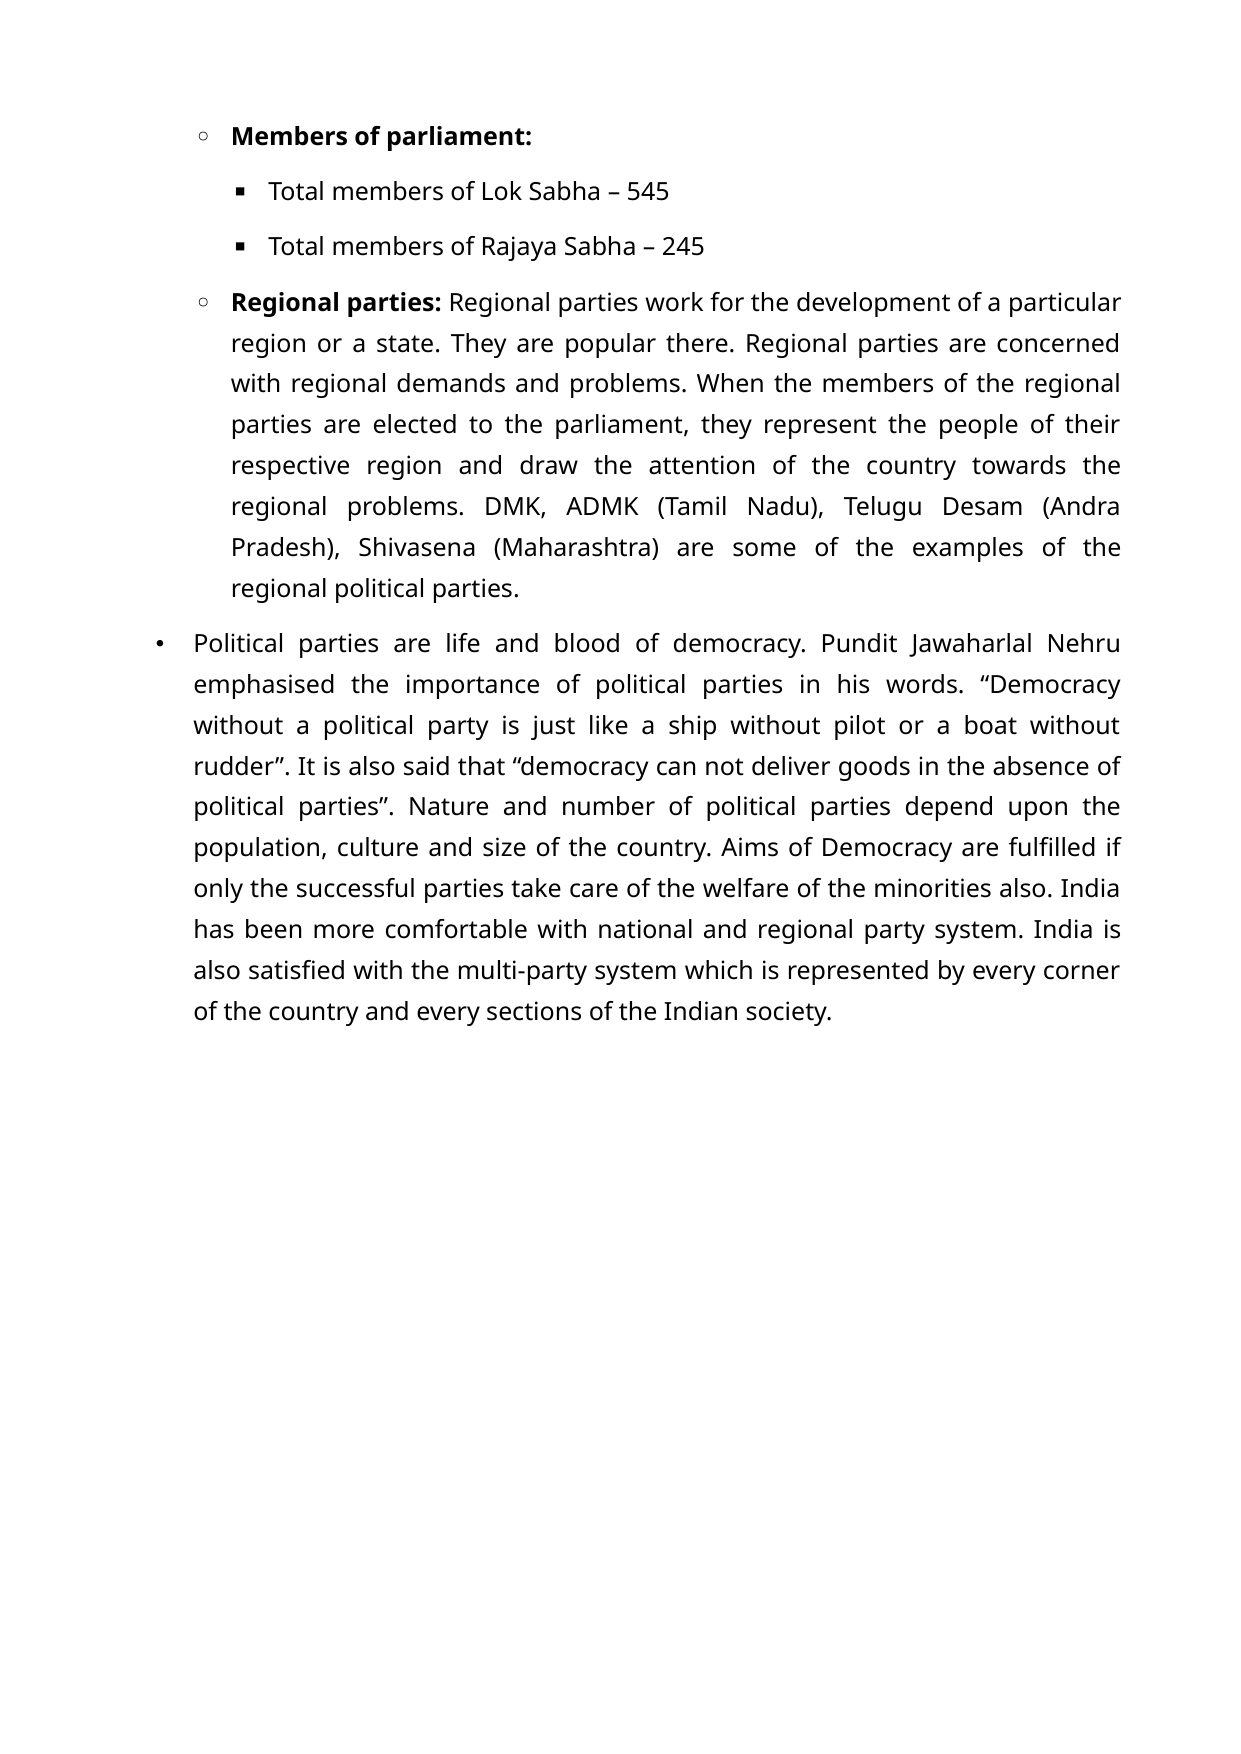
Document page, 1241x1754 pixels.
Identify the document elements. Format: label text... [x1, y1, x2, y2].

list Total members of Rajaya Sabha – 245 [231, 229, 1122, 263]
list Total members of Lok Sabha – 545 [231, 173, 1122, 208]
list Members of parliament: [193, 118, 1122, 152]
list Political parties are life and blood of democracy. Pundit Jawaharlal Nehru emphasised the importance of political parties in his words. “Democracy without a political party is just like a ship without pilot or a boat without rudder”. It is also said that “democracy can not deliver goods in the absence of political parties”. Nature and number of political parties depend upon the population, culture and size of the country. Aims of Democracy are fulfilled if only the successful parties take care of the welfare of the minorities also. India has been more comfortable with national and regional party system. India is also satisfied with the multi-party system which is represented by every corner of the country and every sections of the Indian society. [156, 626, 1122, 1027]
list Regional parties: Regional parties work for the development of a particular region or a state. They are popular there. Regional parties are concerned with regional demands and problems. When the members of the regional parties are elected to the parliament, they represent the people of their respective region and draw the attention of the country towards the regional problems. DMK, ADMK (Tamil Nadu), Telugu Desam (Andra Pradesh), Shivasena (Maharashtra) are some of the examples of the regional political parties. [193, 284, 1122, 604]
